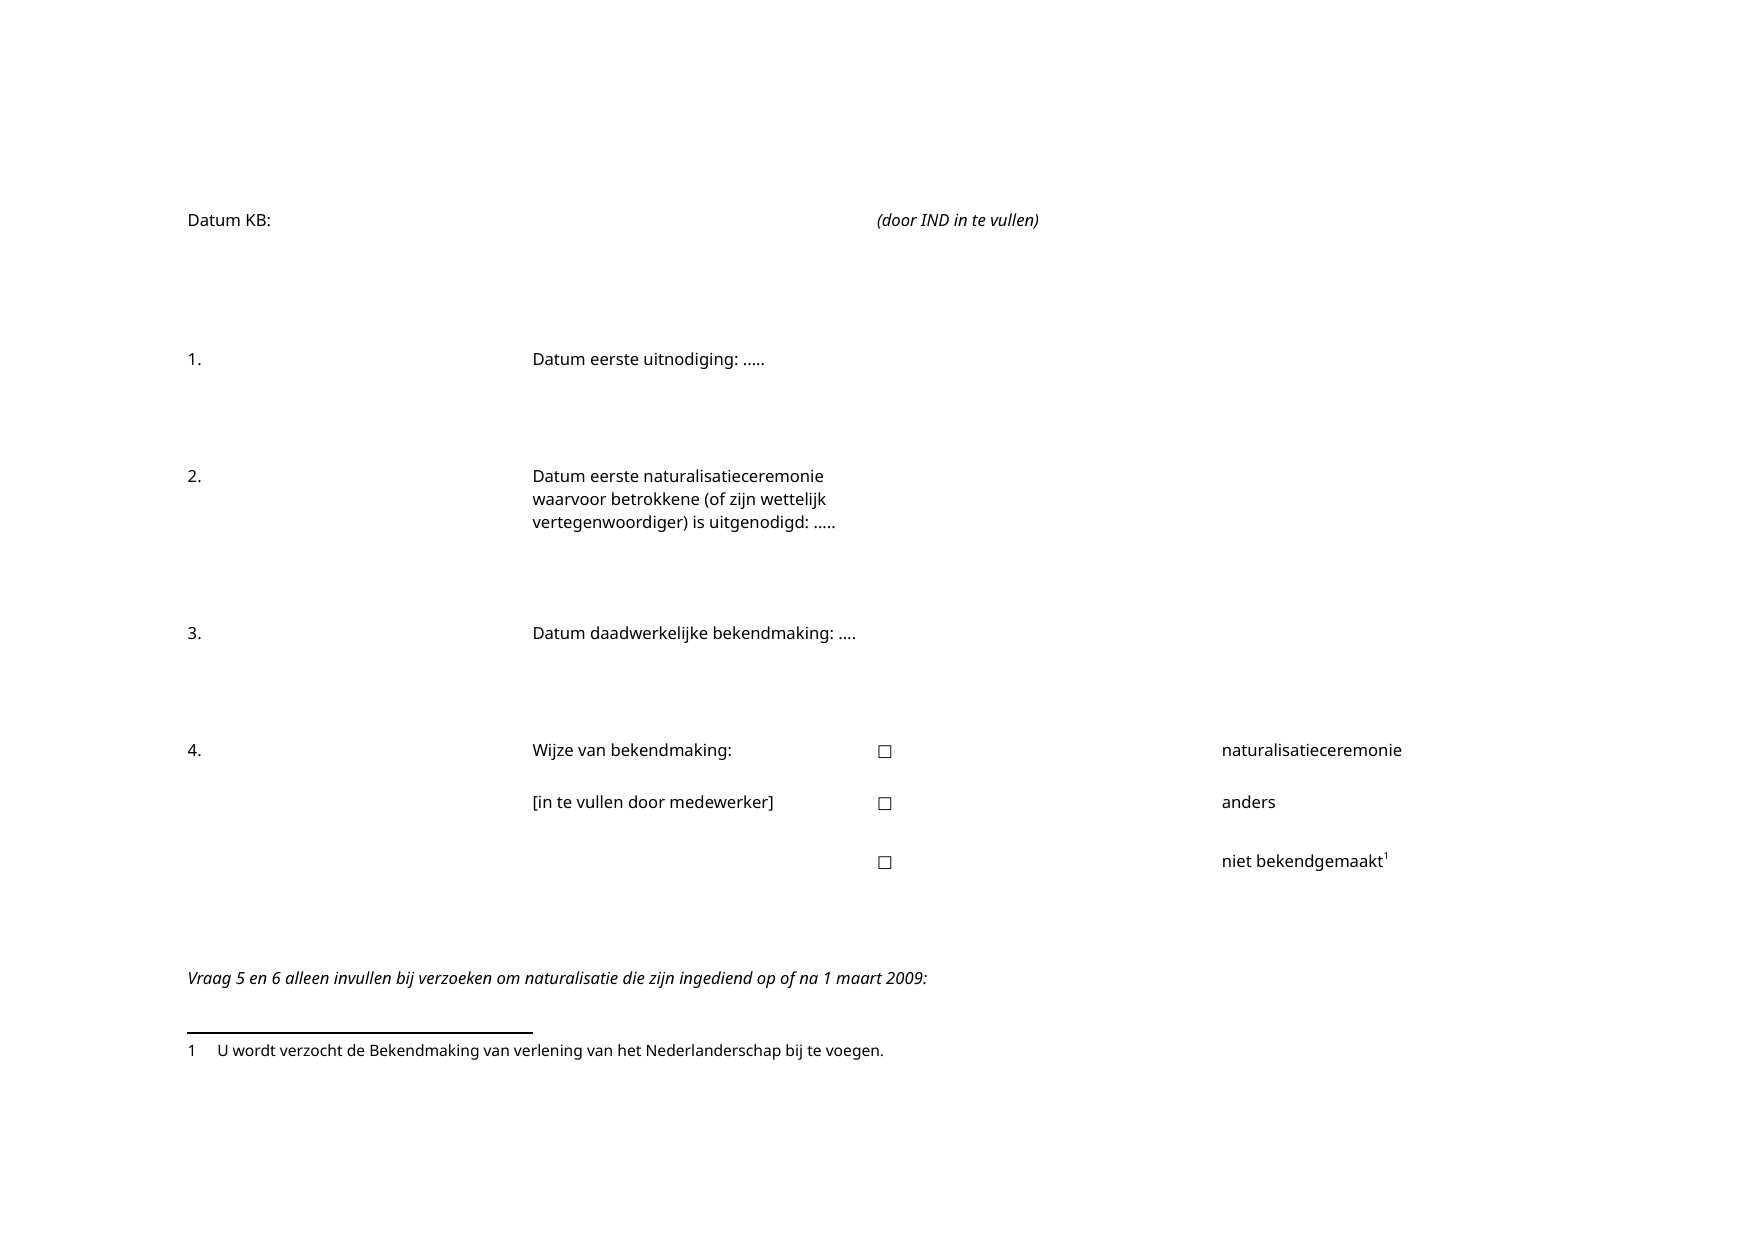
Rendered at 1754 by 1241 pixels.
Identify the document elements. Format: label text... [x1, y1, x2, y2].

table_cell [188, 406, 532, 465]
table_cell [877, 908, 1222, 966]
table_cell [188, 150, 877, 208]
table_cell □ [877, 850, 1222, 908]
table_cell [877, 621, 1222, 680]
table_cell [188, 908, 532, 966]
table_cell [1222, 680, 1566, 738]
table_cell [877, 465, 1222, 563]
table_cell anders [1222, 791, 1566, 849]
table_cell [1222, 621, 1566, 680]
table_cell [188, 791, 532, 849]
table_cell □ [877, 791, 1222, 849]
table_cell [188, 850, 532, 908]
table_cell [532, 680, 877, 738]
table_cell [532, 406, 877, 465]
table_header Datum eerste uitnodiging: ..... [532, 348, 877, 406]
table_cell [877, 406, 1222, 465]
table_cell [188, 563, 532, 621]
table_cell 4. [188, 738, 532, 791]
table_cell [877, 150, 1566, 208]
table_cell [188, 680, 532, 738]
table_cell [877, 680, 1222, 738]
table_cell Datum eerste naturalisatieceremonie waarvoor betrokkene (of zijn wettelijk vertegenwoordiger) is uitgenodigd: ..... [532, 465, 877, 563]
table_header [877, 348, 1222, 406]
table_cell Datum daadwerkelijke bekendmaking: .... [532, 621, 877, 680]
table_cell Datum KB: [188, 209, 877, 261]
table_cell niet bekendgemaakt [1222, 850, 1566, 908]
table_cell [532, 908, 877, 966]
table_cell 3. [188, 621, 532, 680]
table_cell □ [877, 738, 1222, 791]
table_cell [532, 850, 877, 908]
table_cell Vraag 5 en 6 alleen invullen bij verzoeken om naturalisatie die zijn ingediend op of na 1 maart 2009: [188, 966, 1566, 1019]
table_cell Wijze van bekendmaking: [532, 738, 877, 791]
table_cell 2. [188, 465, 532, 563]
table_header 1. [188, 348, 532, 406]
table_cell naturalisatieceremonie [1222, 738, 1566, 791]
table_header [1222, 348, 1566, 406]
table_cell [in te vullen door medewerker] [532, 791, 877, 849]
table_cell (door IND in te vullen) [877, 209, 1566, 261]
table_cell [1222, 465, 1566, 563]
table_cell [1222, 563, 1566, 621]
table_cell [532, 563, 877, 621]
table_cell [877, 563, 1222, 621]
table_cell [1222, 406, 1566, 465]
table_cell [1222, 908, 1566, 966]
